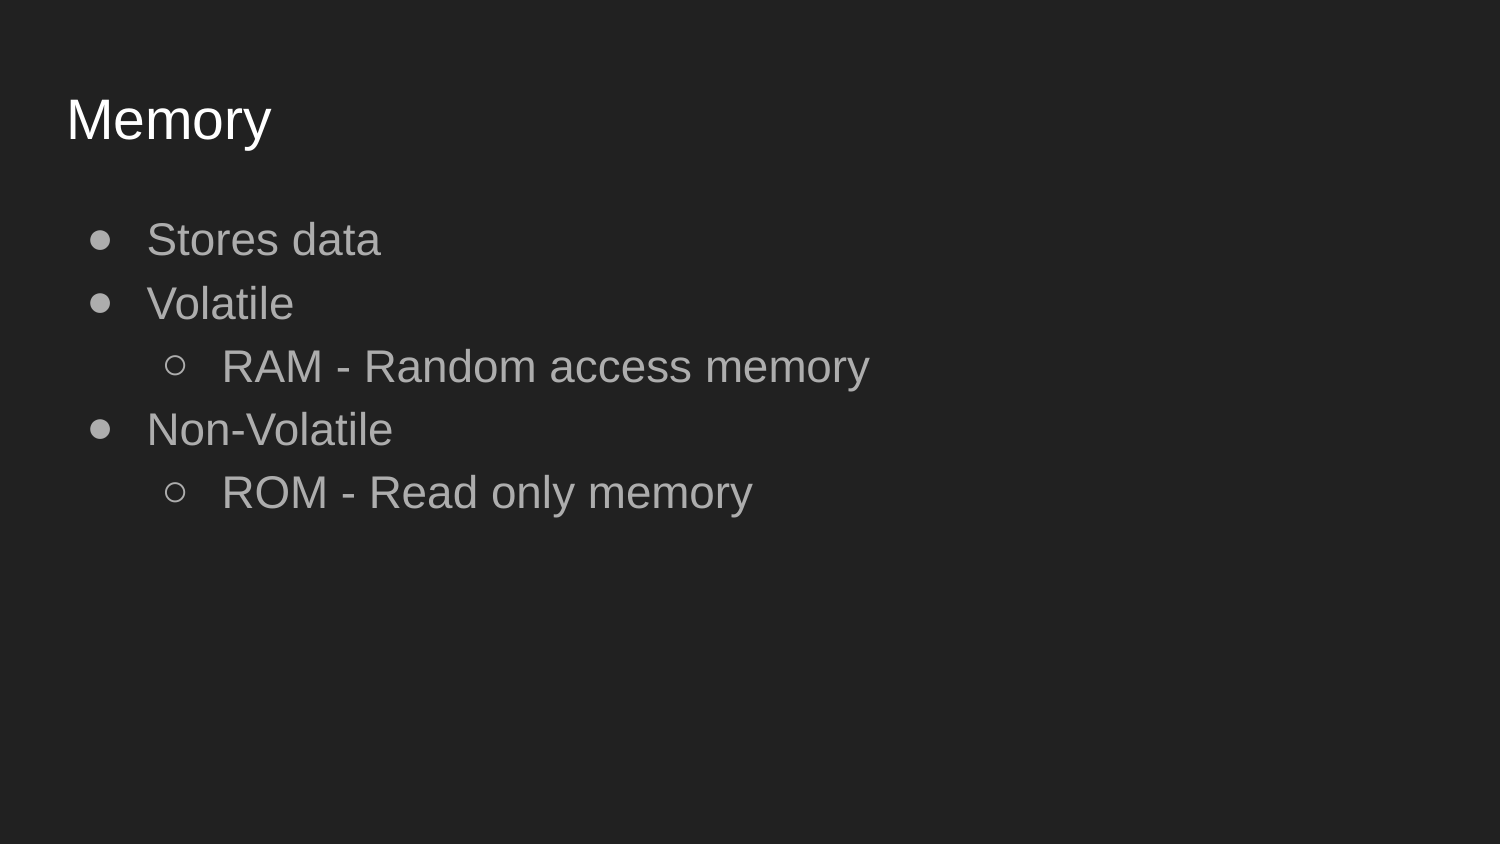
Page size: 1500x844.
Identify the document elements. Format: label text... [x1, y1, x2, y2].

list Stores data Volatile RAM - Random access memory Non-Volatile ROM - Read only memory [56, 186, 992, 570]
title Memory [51, 72, 1449, 167]
